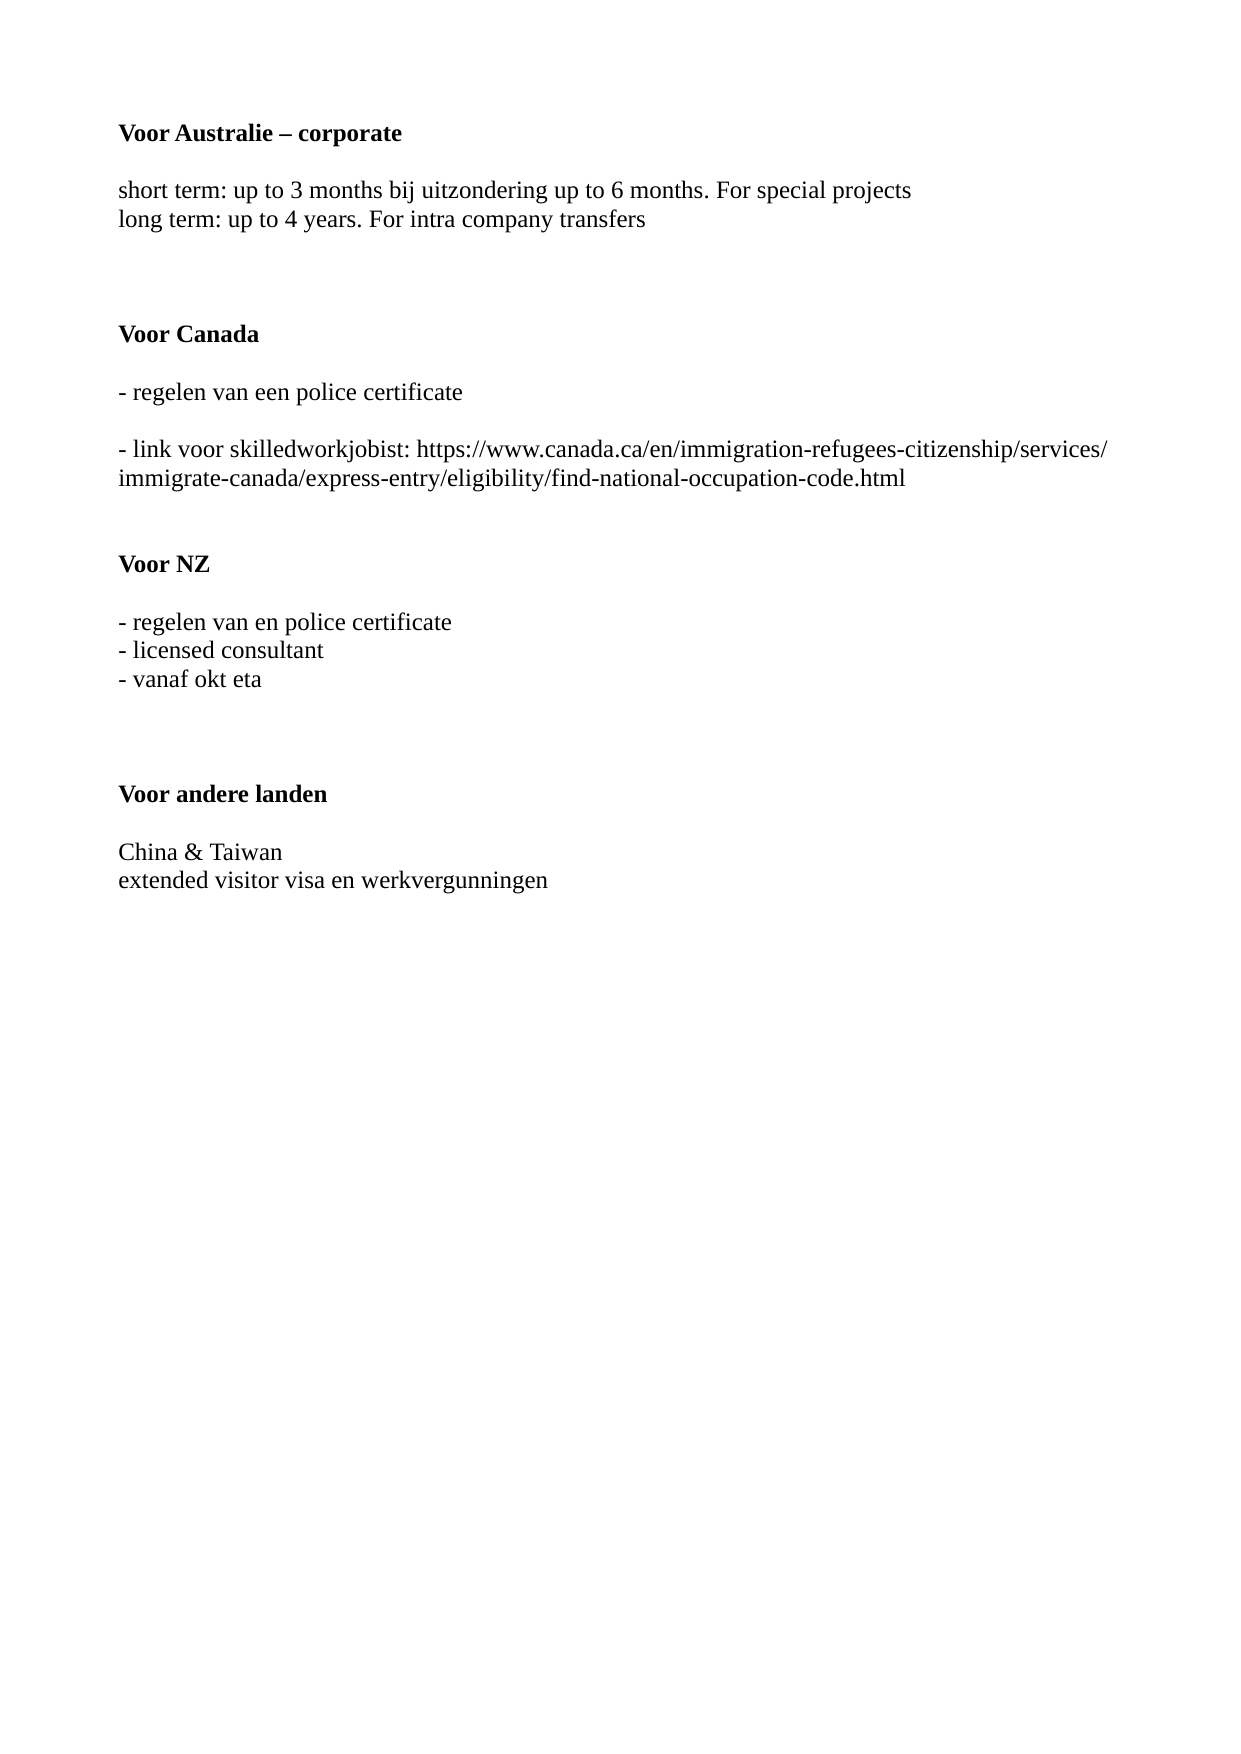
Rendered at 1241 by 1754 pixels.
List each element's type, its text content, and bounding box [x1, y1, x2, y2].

text Voor Canada [118, 319, 1122, 348]
text - regelen van een police certificate [118, 377, 1122, 406]
text Voor NZ [118, 549, 1122, 578]
text - link voor skilledworkjobist: https://www.canada.ca/en/immigration-refugees-citizenship/services/immigrate-canada/express-entry/eligibility/find-national-occupation-code.html [118, 434, 1122, 492]
text extended visitor visa en werkvergunningen [118, 866, 1122, 894]
text - licensed consultant [118, 636, 1122, 664]
text short term: up to 3 months bij uitzondering up to 6 months. For special projects [118, 176, 1122, 204]
text Voor andere landen [118, 779, 1122, 808]
text - regelen van en police certificate [118, 607, 1122, 636]
text long term: up to 4 years. For intra company transfers [118, 204, 1122, 233]
text China & Taiwan [118, 837, 1122, 866]
text Voor Australie – corporate [118, 118, 1122, 147]
text - vanaf okt eta [118, 664, 1122, 693]
